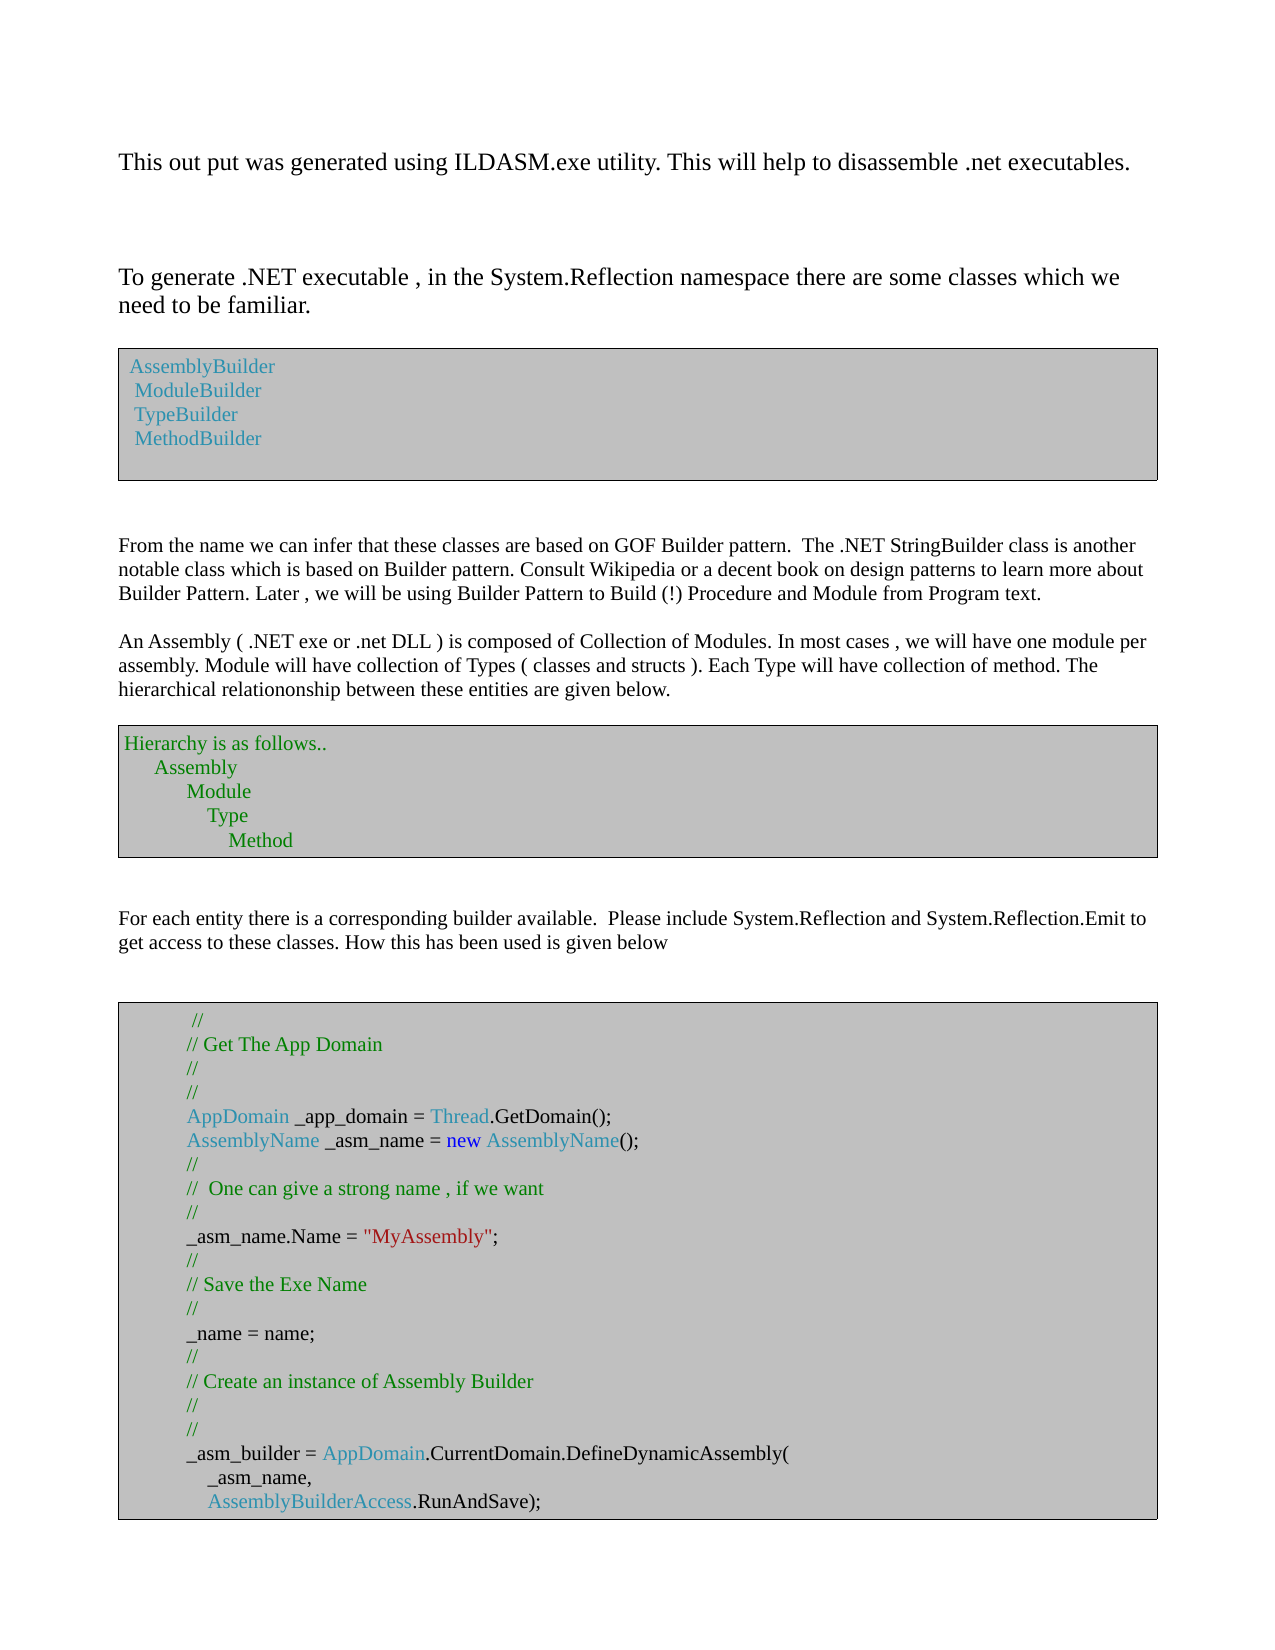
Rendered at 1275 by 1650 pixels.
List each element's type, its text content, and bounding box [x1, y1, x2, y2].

table_header AssemblyBuilder ModuleBuilder TypeBuilder MethodBuilder [119, 349, 1157, 480]
table_header // // Get The App Domain // // AppDomain _app_domain = Thread.GetDomain(); AssemblyName _asm_name = new AssemblyName(); // // One can give a strong name , if we want // _asm_name.Name = "MyAssembly"; // // Save the Exe Name // _name = name; // // Create an instance of Assembly Builder // // _asm_builder = AppDomain.CurrentDomain.DefineDynamicAssembly( _asm_name, AssemblyBuilderAccess.RunAndSave); [119, 1003, 1157, 1519]
table_header Hierarchy is as follows.. Assembly Module Type Method [119, 726, 1157, 857]
text For each entity there is a corresponding builder available. Please include System.Reflection and System.Reflection.Emit to get access to these classes. How this has been used is given below [118, 906, 1157, 954]
text To generate .NET executable , in the System.Reflection namespace there are some classes which we need to be familiar. [118, 262, 1157, 319]
text This out put was generated using ILDASM.exe utility. This will help to disassemble .net executables. [118, 147, 1157, 176]
text An Assembly ( .NET exe or .net DLL ) is composed of Collection of Modules. In most cases , we will have one module per assembly. Module will have collection of Types ( classes and structs ). Each Type will have collection of method. The hierarchical relationonship between these entities are given below. [118, 629, 1157, 701]
text From the name we can infer that these classes are based on GOF Builder pattern. The .NET StringBuilder class is another notable class which is based on Builder pattern. Consult Wikipedia or a decent book on design patterns to learn more about Builder Pattern. Later , we will be using Builder Pattern to Build (!) Procedure and Module from Program text. [118, 533, 1157, 605]
